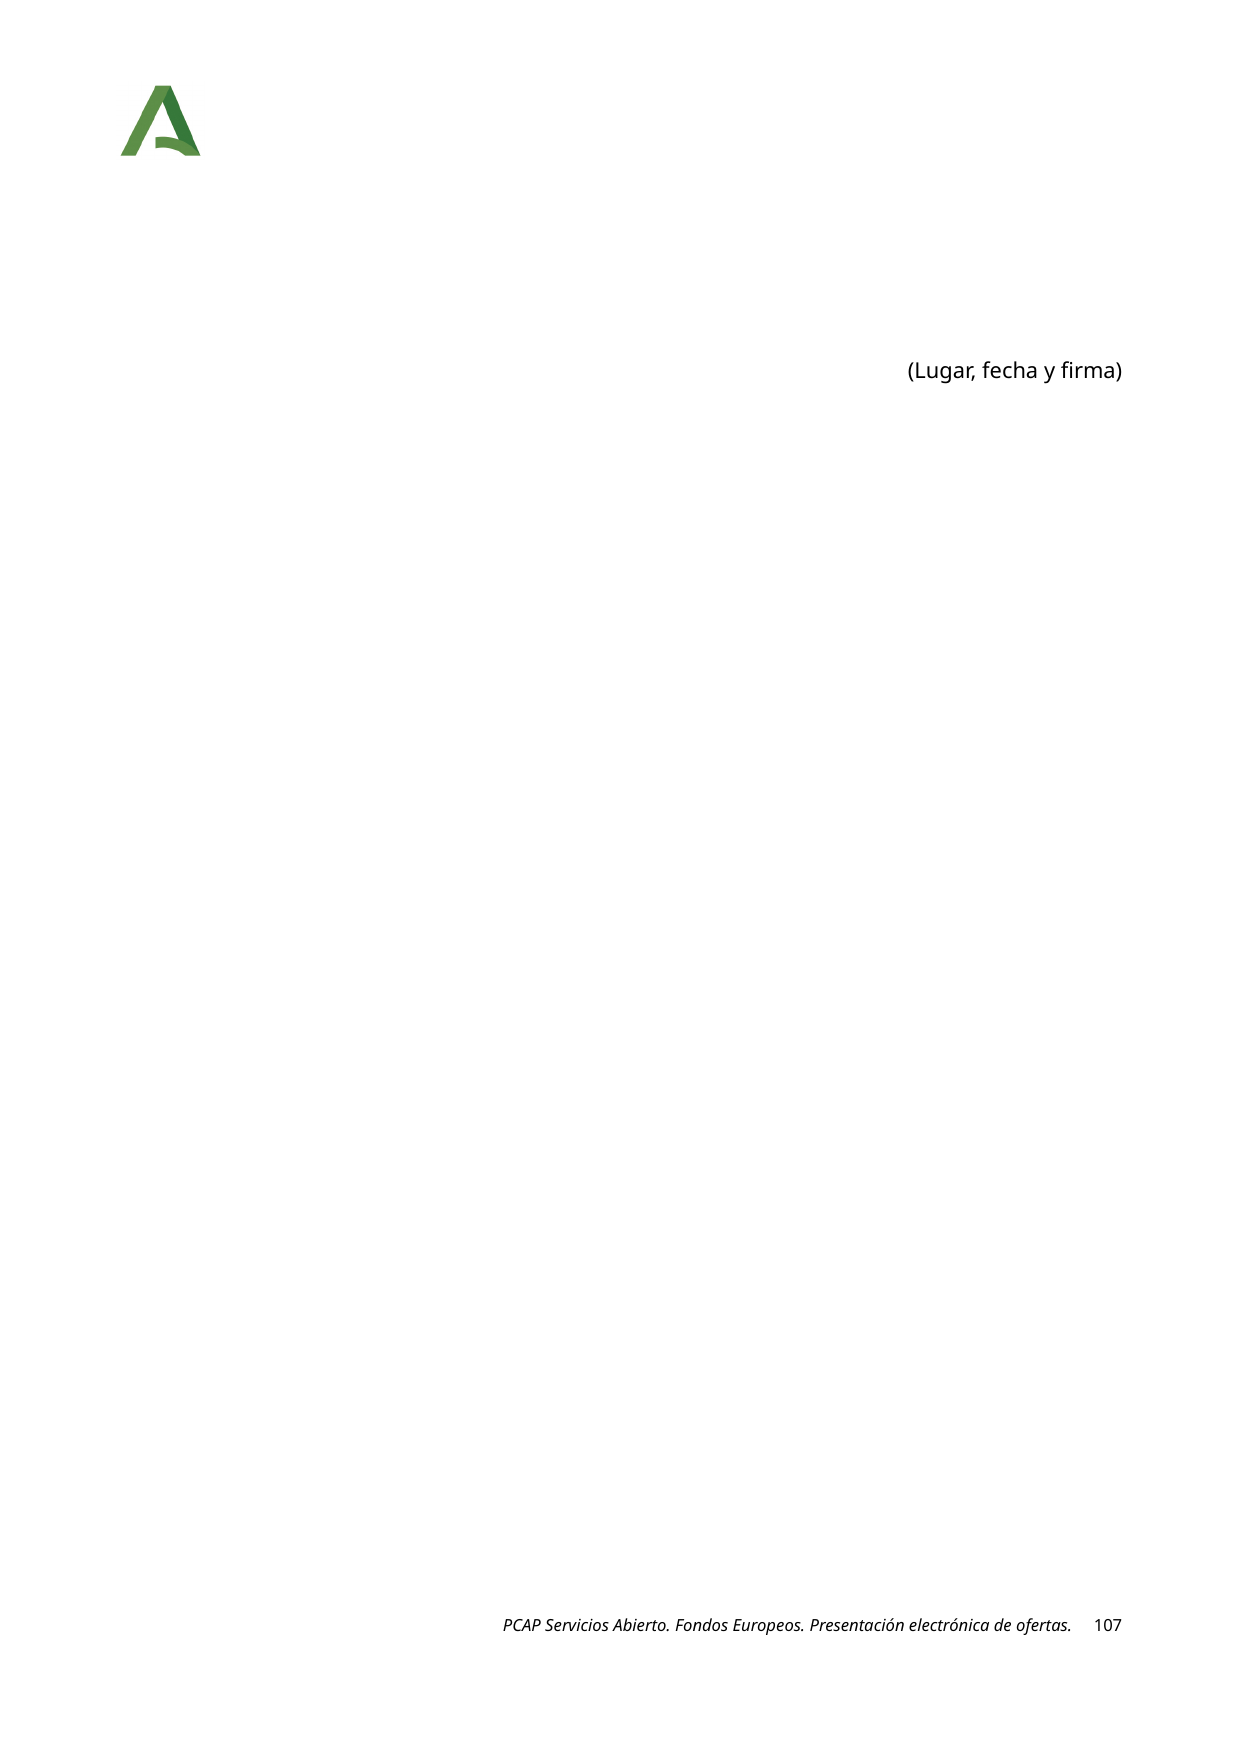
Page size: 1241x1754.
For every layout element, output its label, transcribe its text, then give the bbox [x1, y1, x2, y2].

text (Lugar, fecha y firma) [118, 355, 1122, 385]
picture [116, 81, 205, 160]
